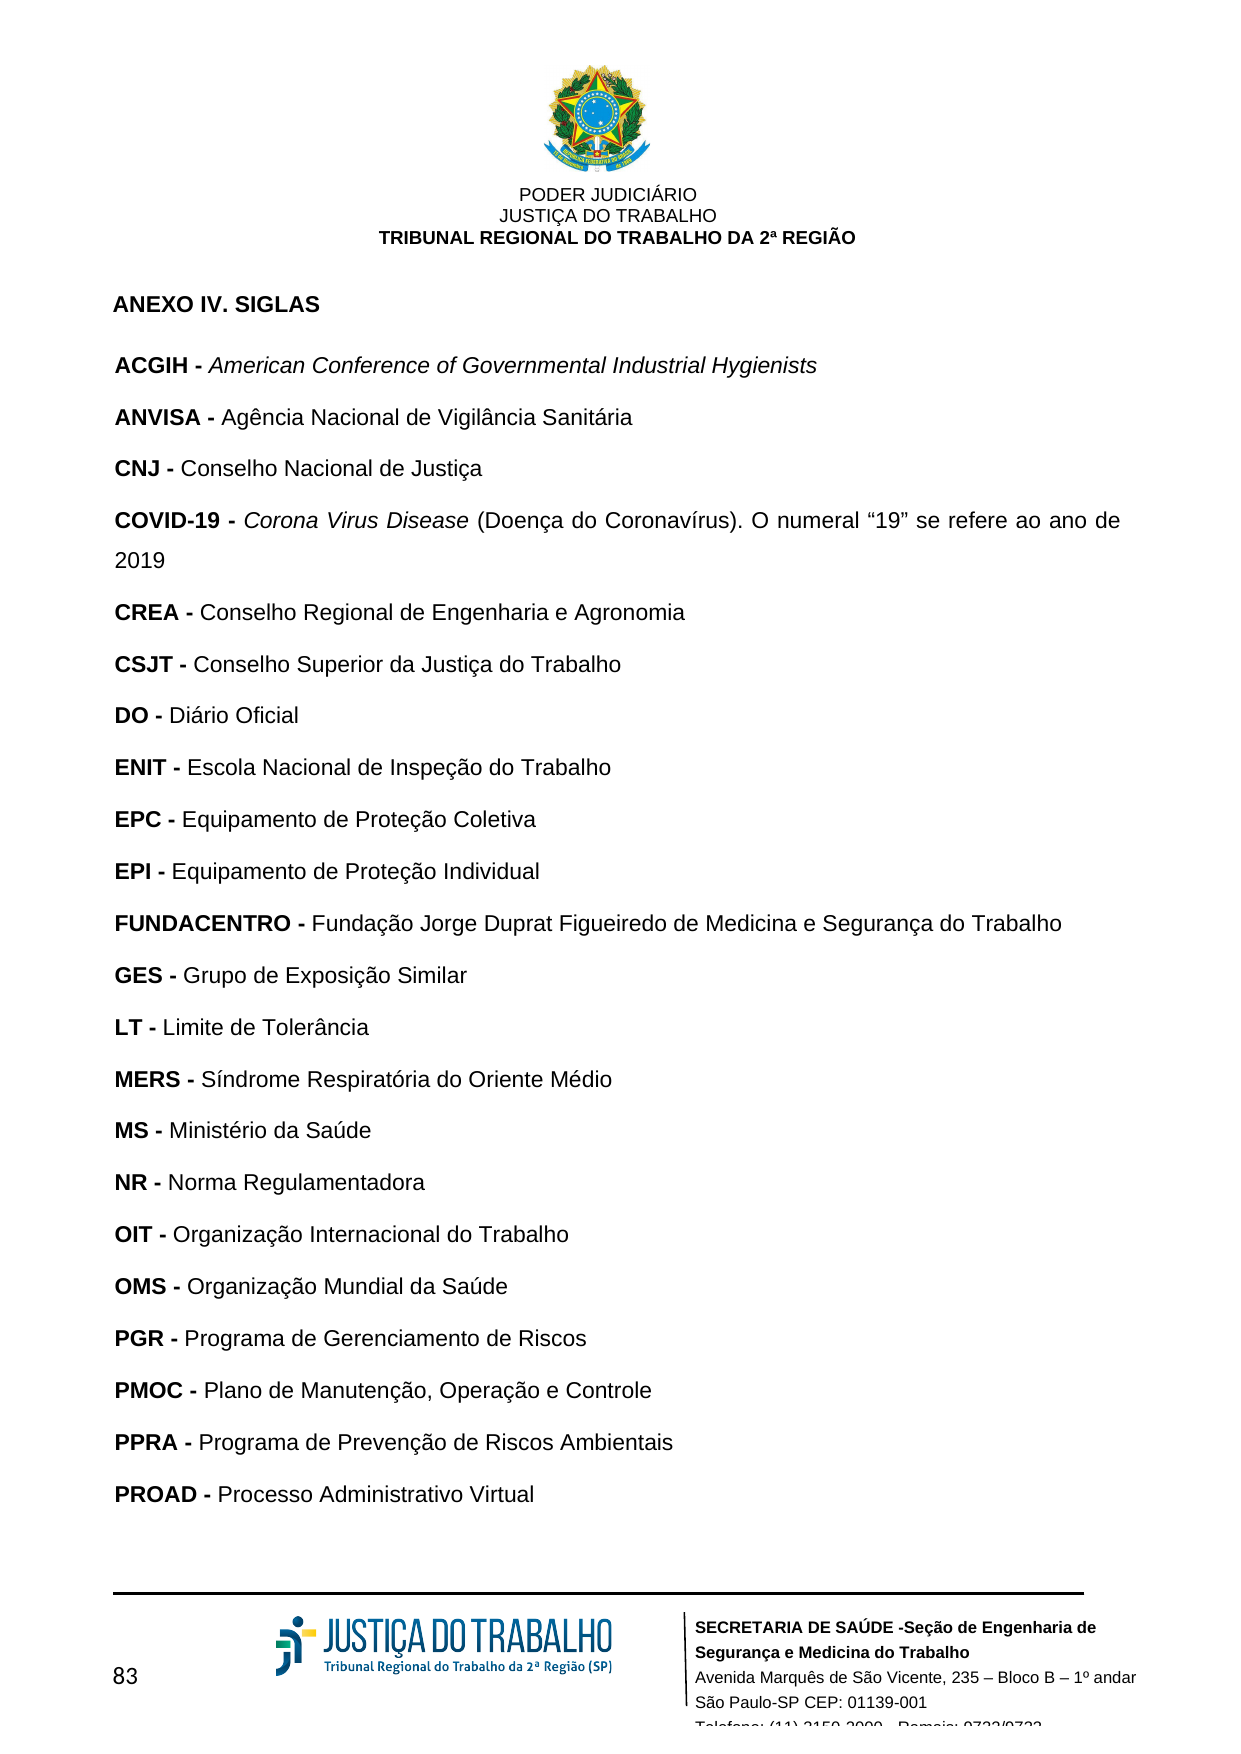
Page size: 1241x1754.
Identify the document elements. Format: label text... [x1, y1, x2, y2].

text MS - Ministério da Saúde [114, 1117, 1122, 1144]
text NR - Norma Regulamentadora [114, 1169, 1122, 1196]
text OIT - Organização Internacional do Trabalho [114, 1221, 1122, 1247]
text COVID-19 - Corona Virus Disease (Doença do Coronavírus). O numeral “19” se refere ao ano de 2019 [114, 507, 1122, 573]
text DO - Diário Oficial [114, 702, 1122, 729]
text ENIT - Escola Nacional de Inspeção do Trabalho [114, 754, 1122, 781]
text EPI - Equipamento de Proteção Individual [114, 858, 1122, 884]
text EPC - Equipamento de Proteção Coletiva [114, 806, 1122, 832]
text FUNDACENTRO - Fundação Jorge Duprat Figueiredo de Medicina e Segurança do Trabalho [114, 910, 1122, 936]
text PROAD - Processo Administrativo Virtual [114, 1481, 1122, 1507]
picture [543, 65, 650, 172]
picture [276, 1616, 612, 1676]
text CSJT - Conselho Superior da Justiça do Trabalho [114, 651, 1122, 677]
text GES - Grupo de Exposição Similar [114, 962, 1122, 988]
text ANVISA - Agência Nacional de Vigilância Sanitária [114, 403, 1122, 430]
text OMS - Organização Mundial da Saúde [114, 1273, 1122, 1299]
text CREA - Conselho Regional de Engenharia e Agronomia [114, 599, 1122, 625]
text PGR - Programa de Gerenciamento de Riscos [114, 1325, 1122, 1351]
subtitle ANEXO IV. SIGLAS [112, 291, 1122, 318]
text MERS - Síndrome Respiratória do Oriente Médio [114, 1066, 1122, 1092]
text PMOC - Plano de Manutenção, Operação e Controle [114, 1377, 1122, 1403]
text ACGIH - American Conference of Governmental Industrial Hygienists [114, 352, 1122, 378]
text LT - Limite de Tolerância [114, 1014, 1122, 1040]
text PPRA - Programa de Prevenção de Riscos Ambientais [114, 1429, 1122, 1455]
text CNJ - Conselho Nacional de Justiça [114, 455, 1122, 482]
